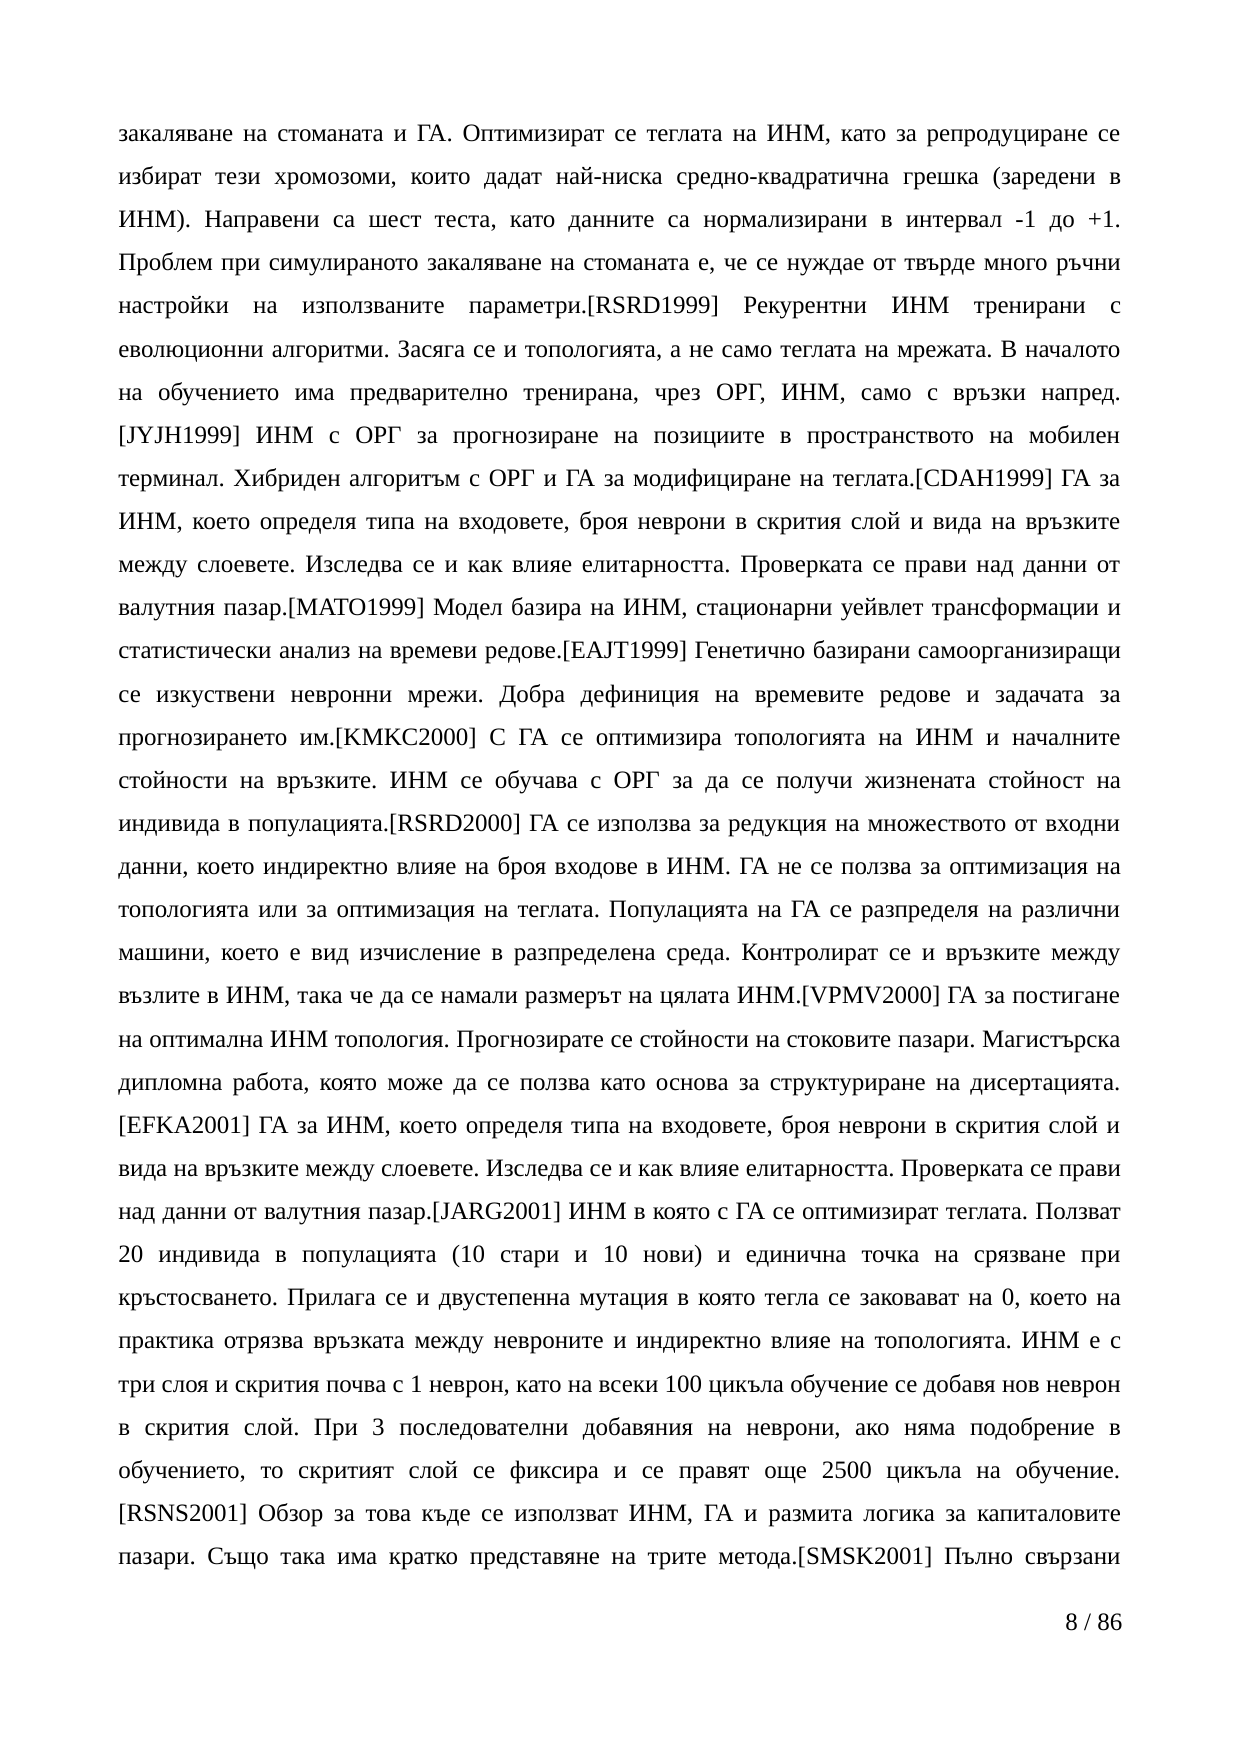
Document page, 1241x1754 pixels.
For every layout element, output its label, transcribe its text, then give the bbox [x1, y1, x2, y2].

text закаляване на стоманата и ГА. Оптимизират се теглата на ИНМ, като за репродуциране се избират тези хромозоми, които дадат най-ниска средно-квадратична грешка (заредени в ИНМ). Направени са шест теста, като данните са нормализирани в интервал -1 до +1. Проблем при симулираното закаляване на стоманата е, че се нуждае от твърде много ръчни настройки на използваните параметри.[RSRD1999] Рекурентни ИНМ тренирани с еволюционни алгоритми. Засяга се и топологията, а не само теглата на мрежата. В началото на обучението има предварително тренирана, чрез ОРГ, ИНМ, само с връзки напред.[JYJH1999] ИНМ с ОРГ за прогнозиране на позициите в пространството на мобилен терминал. Хибриден алгоритъм с ОРГ и ГА за модифициране на теглата.[CDAH1999] ГА за ИНМ, което определя типа на входовете, броя неврони в скрития слой и вида на връзките между слоевете. Изследва се и как влияе елитарността. Проверката се прави над данни от валутния пазар.[MATO1999] Модел базира на ИНМ, стационарни уейвлет трансформации и статистически анализ на времеви редове.[EAJT1999] Генетично базирани самоорганизиращи се изкуствени невронни мрежи. Добра дефиниция на времевите редове и задачата за прогнозирането им.[KMKC2000] С ГА се оптимизира топологията на ИНМ и началните стойности на връзките. ИНМ се обучава с ОРГ за да се получи жизнената стойност на индивида в популацията.[RSRD2000] ГА се използва за редукция на множеството от входни данни, което индиректно влияе на броя входове в ИНМ. ГА не се ползва за оптимизация на топологията или за оптимизация на теглата. Популацията на ГА се разпределя на различни машини, което е вид изчисление в разпределена среда. Контролират се и връзките между възлите в ИНМ, така че да се намали размерът на цялата ИНМ.[VPMV2000] ГА за постигане на оптимална ИНМ топология. Прогнозирате се стойности на стоковите пазари. Магистърска дипломна работа, която може да се ползва като основа за структуриране на дисертацията.[EFKA2001] ГА за ИНМ, което определя типа на входовете, броя неврони в скрития слой и вида на връзките между слоевете. Изследва се и как влияе елитарността. Проверката се прави над данни от валутния пазар.[JARG2001] ИНМ в която с ГА се оптимизират теглата. Ползват 20 индивида в популацията (10 стари и 10 нови) и единична точка на срязване при кръстосването. Прилага се и двустепенна мутация в която тегла се заковават на 0, което на практика отрязва връзката между невроните и индиректно влияе на топологията. ИНМ е с три слоя и скрития почва с 1 неврон, като на всеки 100 цикъла обучение се добавя нов неврон в скрития слой. При 3 последователни добавяния на неврони, ако няма подобрение в обучението, то скритият слой се фиксира и се правят още 2500 цикъла на обучение.[RSNS2001] Обзор за това къде се използват ИНМ, ГА и размита логика за капиталовите пазари. Също така има кратко представяне на трите метода.[SMSK2001] Пълно свързани [118, 118, 1122, 1570]
